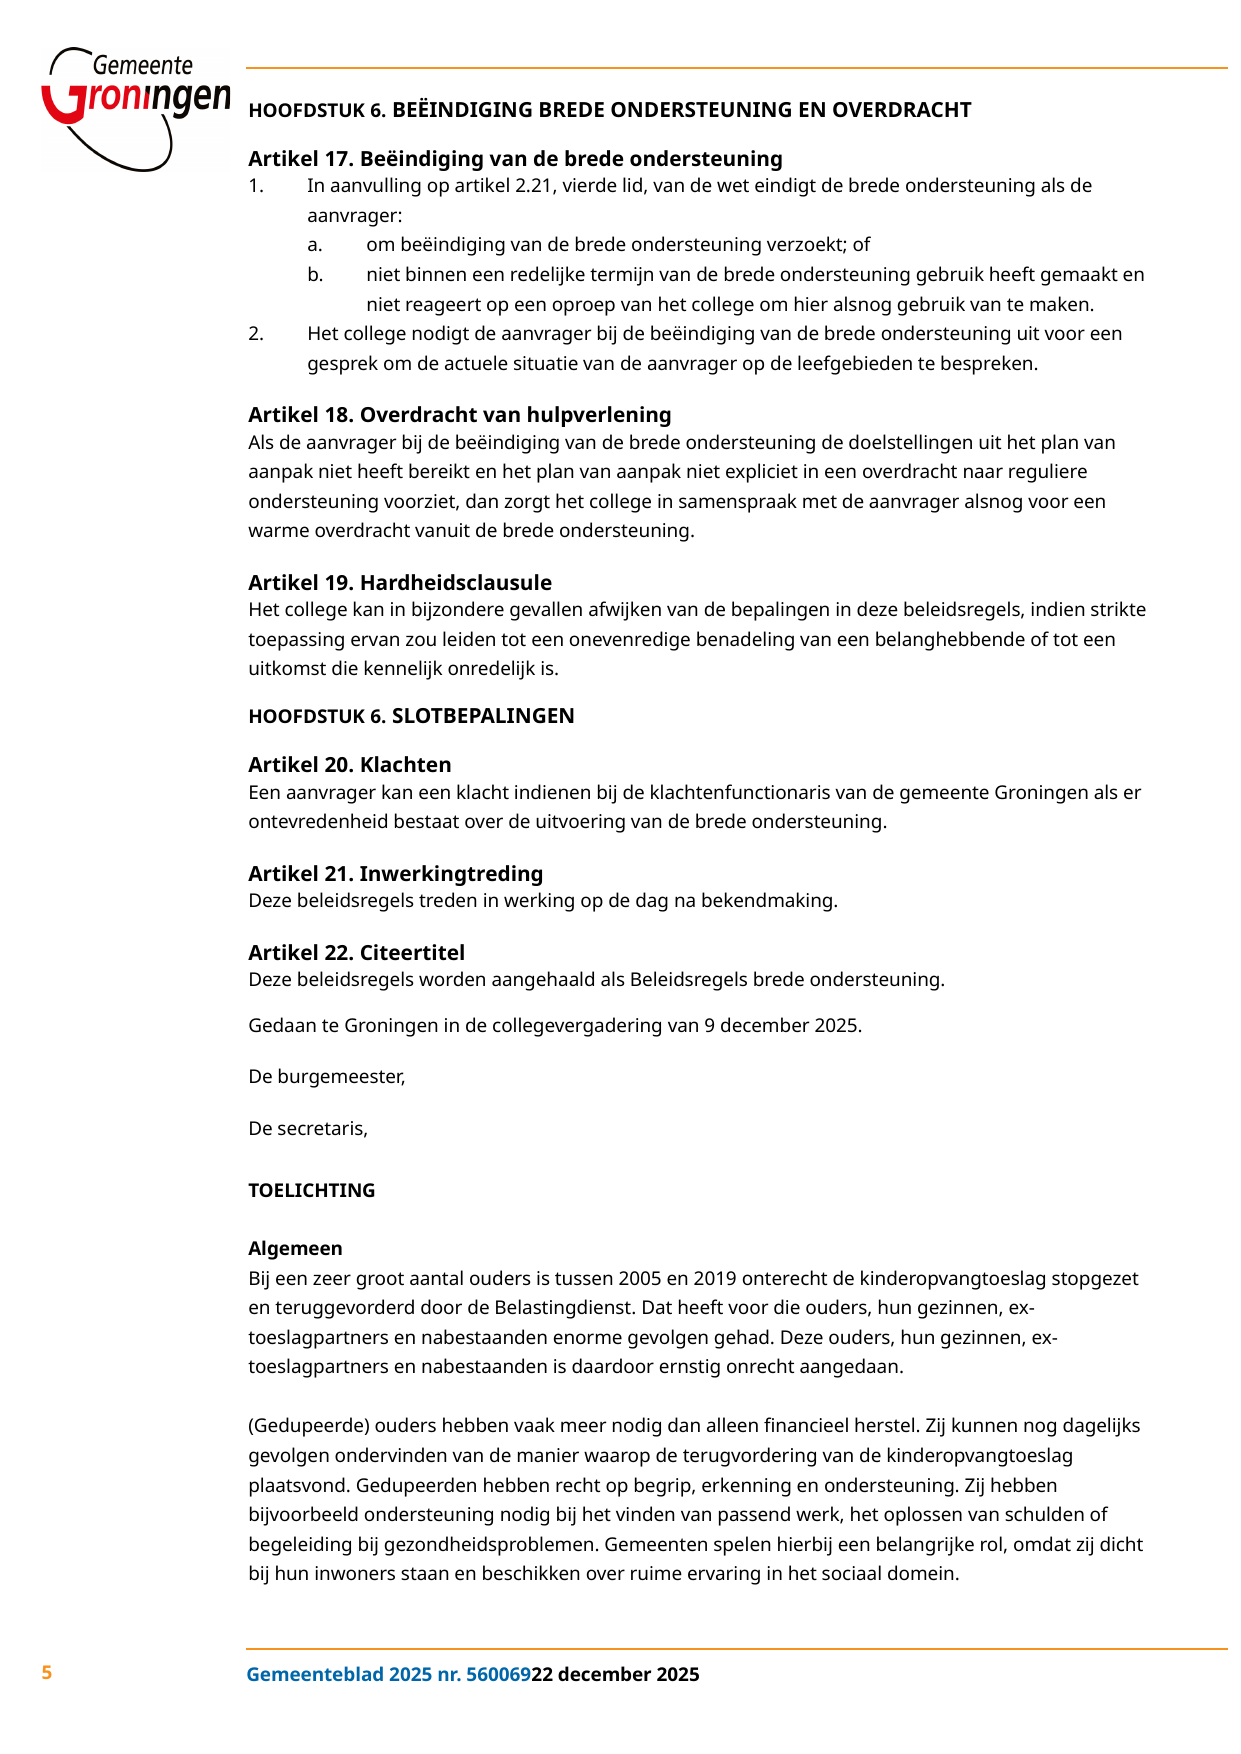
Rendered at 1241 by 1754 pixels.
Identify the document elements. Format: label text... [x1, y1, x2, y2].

text HOOFDSTUK 6. BEËINDIGING BREDE ONDERSTEUNING EN OVERDRACHT [248, 95, 1152, 123]
text Deze beleidsregels worden aangehaald als Beleidsregels brede ondersteuning. [248, 966, 1152, 992]
picture [41, 47, 231, 172]
text Gedaan te Groningen in de collegevergadering van 9 december 2025. [248, 1012, 1152, 1038]
text De secretaris, [248, 1115, 1152, 1141]
text Artikel 20. Klachten [248, 751, 1152, 779]
list niet binnen een redelijke termijn van de brede ondersteuning gebruik heeft gemaakt en niet reageert op een oproep van het college om hier alsnog gebruik van te maken. [307, 261, 1152, 317]
list Het college nodigt de aanvrager bij de beëindiging van de brede ondersteuning uit voor een gesprek om de actuele situatie van de aanvrager op de leefgebieden te bespreken. [248, 320, 1152, 376]
list In aanvulling op artikel 2.21, vierde lid, van de wet eindigt de brede ondersteuning als de aanvrager: [248, 172, 1152, 228]
text De burgemeester, [248, 1063, 1152, 1089]
text Het college kan in bijzondere gevallen afwijken van de bepalingen in deze beleidsregels, indien strikte toepassing ervan zou leiden tot een onevenredige benadeling van een belanghebbende of tot een uitkomst die kennelijk onredelijk is. [248, 596, 1152, 681]
text Artikel 18. Overdracht van hulpverlening [248, 400, 1152, 429]
text Als de aanvrager bij de beëindiging van de brede ondersteuning de doelstellingen uit het plan van aanpak niet heeft bereikt en het plan van aanpak niet expliciet in een overdracht naar reguliere ondersteuning voorziet, dan zorgt het college in samenspraak met de aanvrager alsnog voor een warme overdracht vanuit de brede ondersteuning. [248, 429, 1152, 543]
text Deze beleidsregels treden in werking op de dag na bekendmaking. [248, 887, 1152, 913]
text Algemeen [248, 1235, 1152, 1261]
text Artikel 21. Inwerkingtreding [248, 859, 1152, 887]
text Een aanvrager kan een klacht indienen bij de klachtenfunctionaris van de gemeente Groningen als er ontevredenheid bestaat over de uitvoering van de brede ondersteuning. [248, 779, 1152, 834]
text HOOFDSTUK 6. SLOTBEPALINGEN [248, 701, 1152, 730]
text Artikel 19. Hardheidsclausule [248, 568, 1152, 596]
text Artikel 22. Citeertitel [248, 938, 1152, 966]
text Bij een zeer groot aantal ouders is tussen 2005 en 2019 onterecht de kinderopvangtoeslag stopgezet en teruggevorderd door de Belastingdienst. Dat heeft voor die ouders, hun gezinnen, ex-toeslagpartners en nabestaanden enorme gevolgen gehad. Deze ouders, hun gezinnen, ex-toeslagpartners en nabestaanden is daardoor ernstig onrecht aangedaan. [248, 1265, 1152, 1379]
text TOELICHTING [248, 1166, 1152, 1206]
list om beëindiging van de brede ondersteuning verzoekt; of [307, 232, 1152, 257]
text (Gedupeerde) ouders hebben vaak meer nodig dan alleen financieel herstel. Zij kunnen nog dagelijks gevolgen ondervinden van de manier waarop de terugvordering van de kinderopvangtoeslag plaatsvond. Gedupeerden hebben recht op begrip, erkenning en ondersteuning. Zij hebben bijvoorbeeld ondersteuning nodig bij het vinden van passend werk, het oplossen van schulden of begeleiding bij gezondheidsproblemen. Gemeenten spelen hierbij een belangrijke rol, omdat zij dicht bij hun inwoners staan en beschikken over ruime ervaring in het sociaal domein. [248, 1413, 1152, 1586]
text Artikel 17. Beëindiging van de brede ondersteuning [248, 144, 1152, 172]
